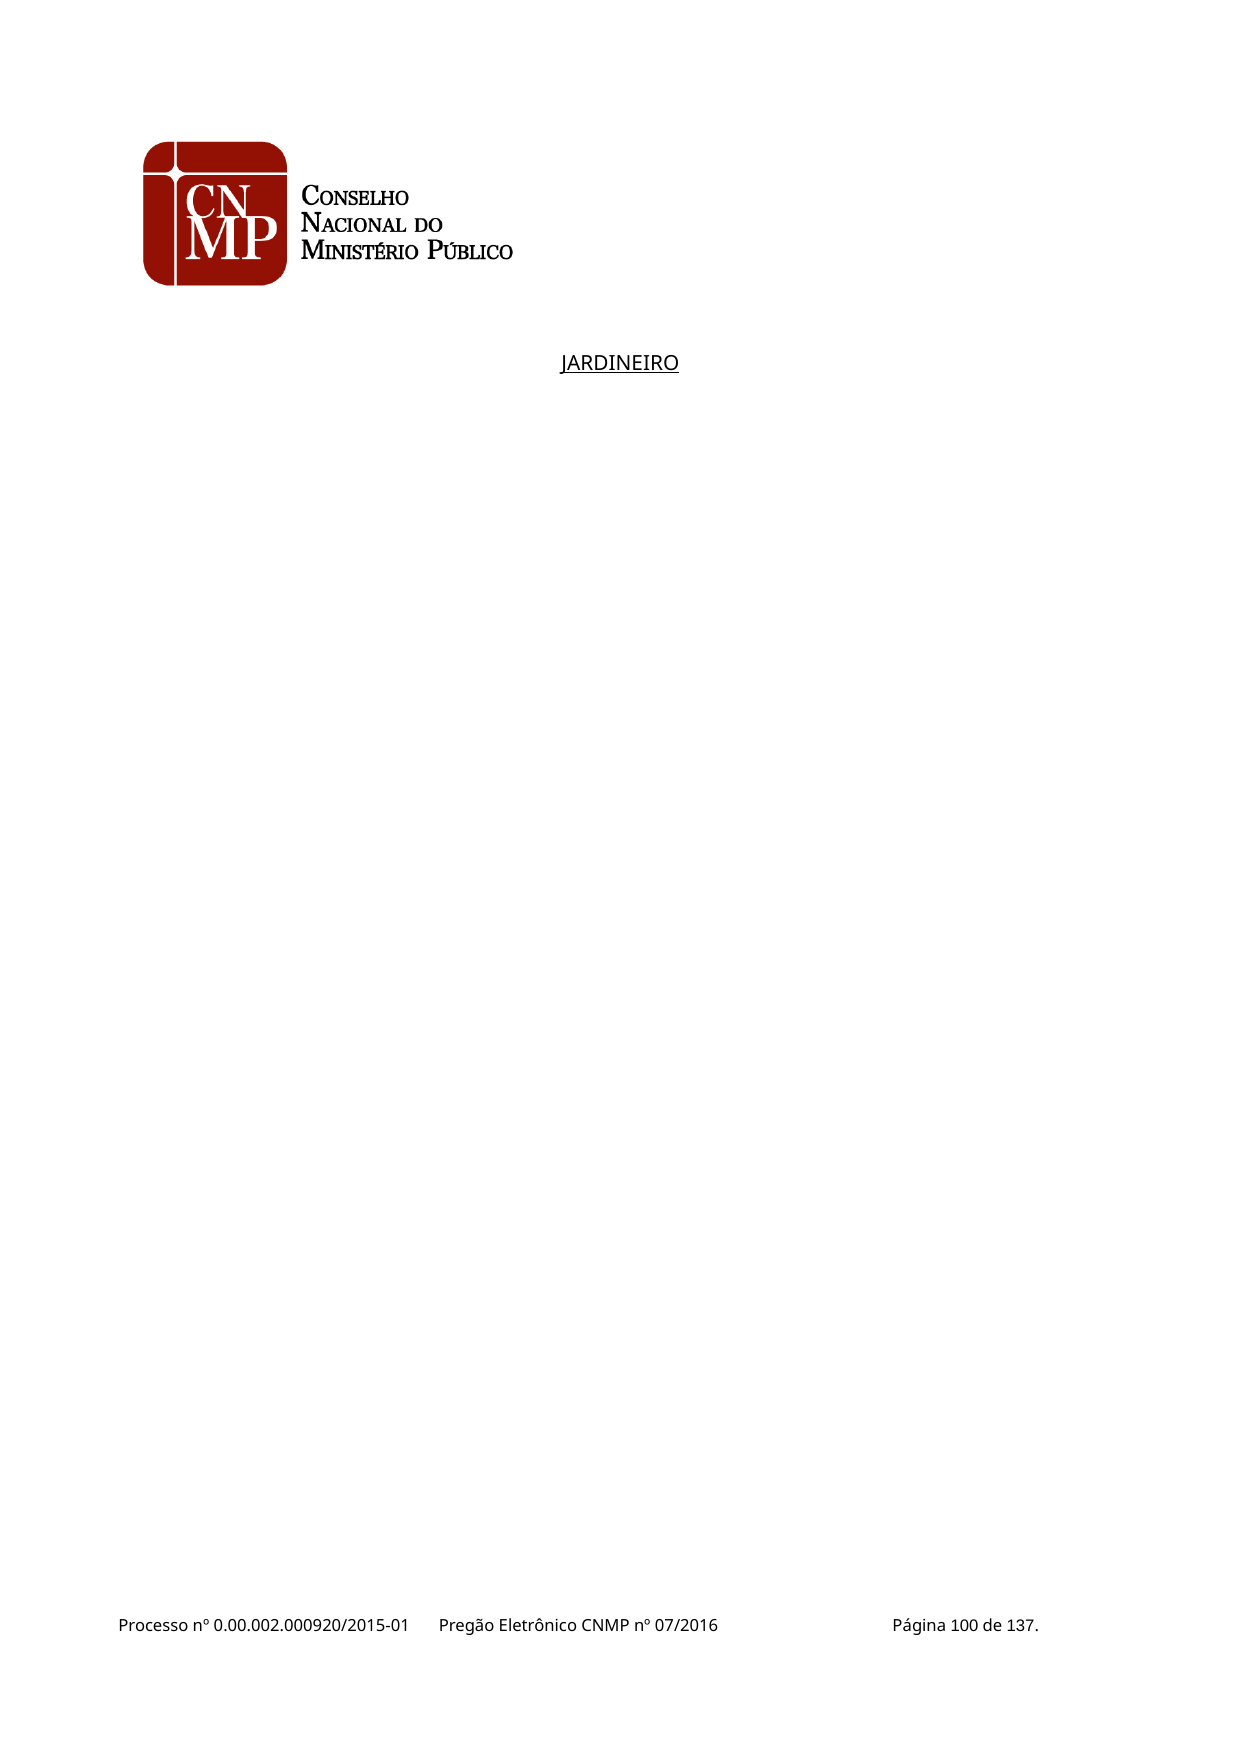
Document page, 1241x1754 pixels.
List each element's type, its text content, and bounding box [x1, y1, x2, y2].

picture [118, 118, 529, 308]
text JARDINEIRO [118, 348, 1122, 376]
